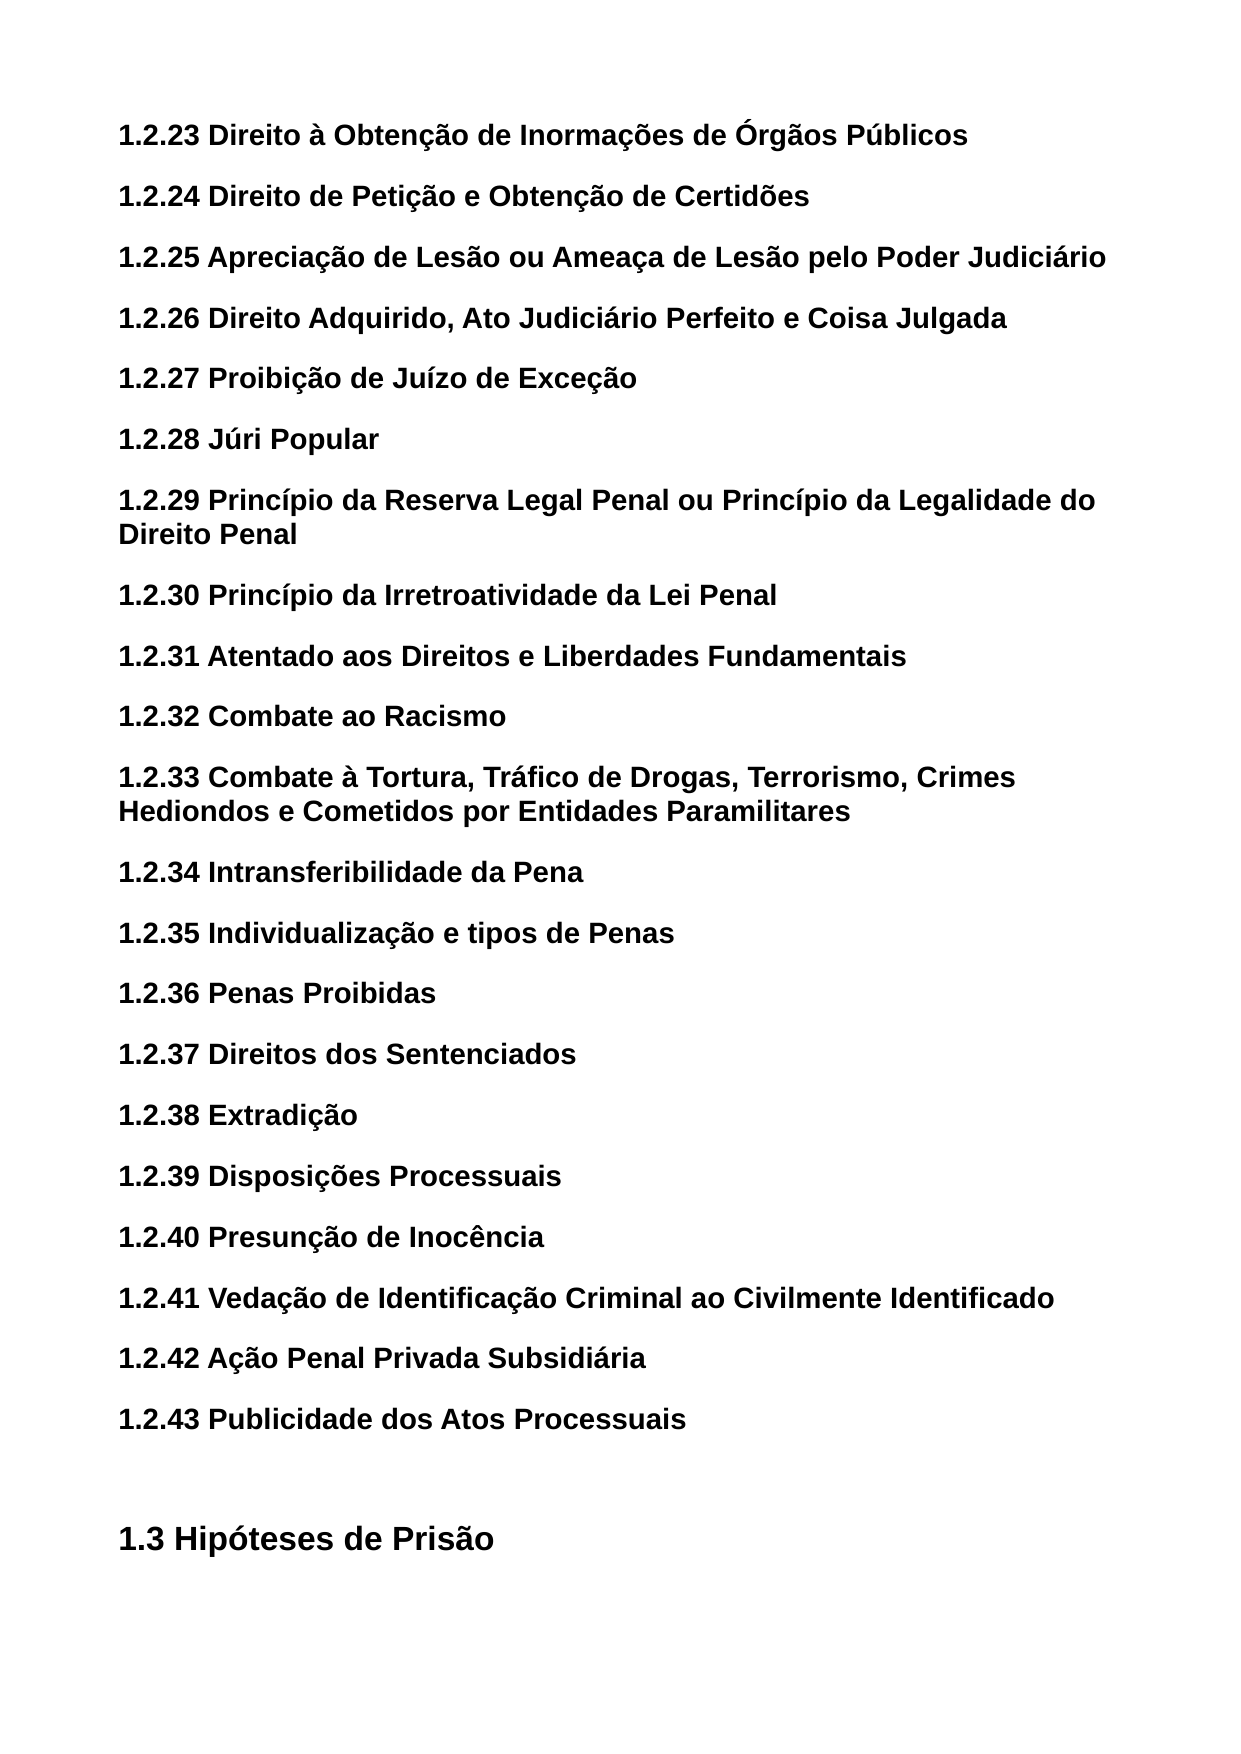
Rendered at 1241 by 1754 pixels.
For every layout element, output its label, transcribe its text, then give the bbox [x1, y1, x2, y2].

subtitle 1.2.29 Princípio da Reserva Legal Penal ou Princípio da Legalidade do Direito Penal [118, 483, 1122, 551]
subtitle 1.2.36 Penas Proibidas [118, 976, 1122, 1010]
subtitle 1.2.32 Combate ao Racismo [118, 699, 1122, 733]
subtitle 1.2.37 Direitos dos Sentenciados [118, 1037, 1122, 1071]
subtitle 1.2.34 Intransferibilidade da Pena [118, 855, 1122, 888]
subtitle 1.2.25 Apreciação de Lesão ou Ameaça de Lesão pelo Poder Judiciário [118, 240, 1122, 273]
subtitle 1.2.23 Direito à Obtenção de Inormações de Órgãos Públicos [118, 118, 1122, 152]
subtitle 1.2.24 Direito de Petição e Obtenção de Certidões [118, 179, 1122, 213]
subtitle 1.2.43 Publicidade dos Atos Processuais [118, 1402, 1122, 1436]
subtitle 1.2.38 Extradição [118, 1098, 1122, 1132]
subtitle 1.3 Hipóteses de Prisão [118, 1518, 1122, 1557]
subtitle 1.2.33 Combate à Tortura, Tráfico de Drogas, Terrorismo, Crimes Hediondos e Cometidos por Entidades Paramilitares [118, 760, 1122, 828]
subtitle 1.2.42 Ação Penal Privada Subsidiária [118, 1341, 1122, 1375]
subtitle 1.2.31 Atentado aos Direitos e Liberdades Fundamentais [118, 638, 1122, 672]
subtitle 1.2.27 Proibição de Juízo de Exceção [118, 361, 1122, 395]
subtitle 1.2.35 Individualização e tipos de Penas [118, 916, 1122, 949]
subtitle 1.2.39 Disposições Processuais [118, 1159, 1122, 1193]
subtitle 1.2.41 Vedação de Identificação Criminal ao Civilmente Identificado [118, 1281, 1122, 1314]
subtitle 1.2.28 Júri Popular [118, 422, 1122, 456]
subtitle 1.2.40 Presunção de Inocência [118, 1220, 1122, 1253]
subtitle 1.2.30 Princípio da Irretroatividade da Lei Penal [118, 578, 1122, 611]
subtitle 1.2.26 Direito Adquirido, Ato Judiciário Perfeito e Coisa Julgada [118, 301, 1122, 334]
